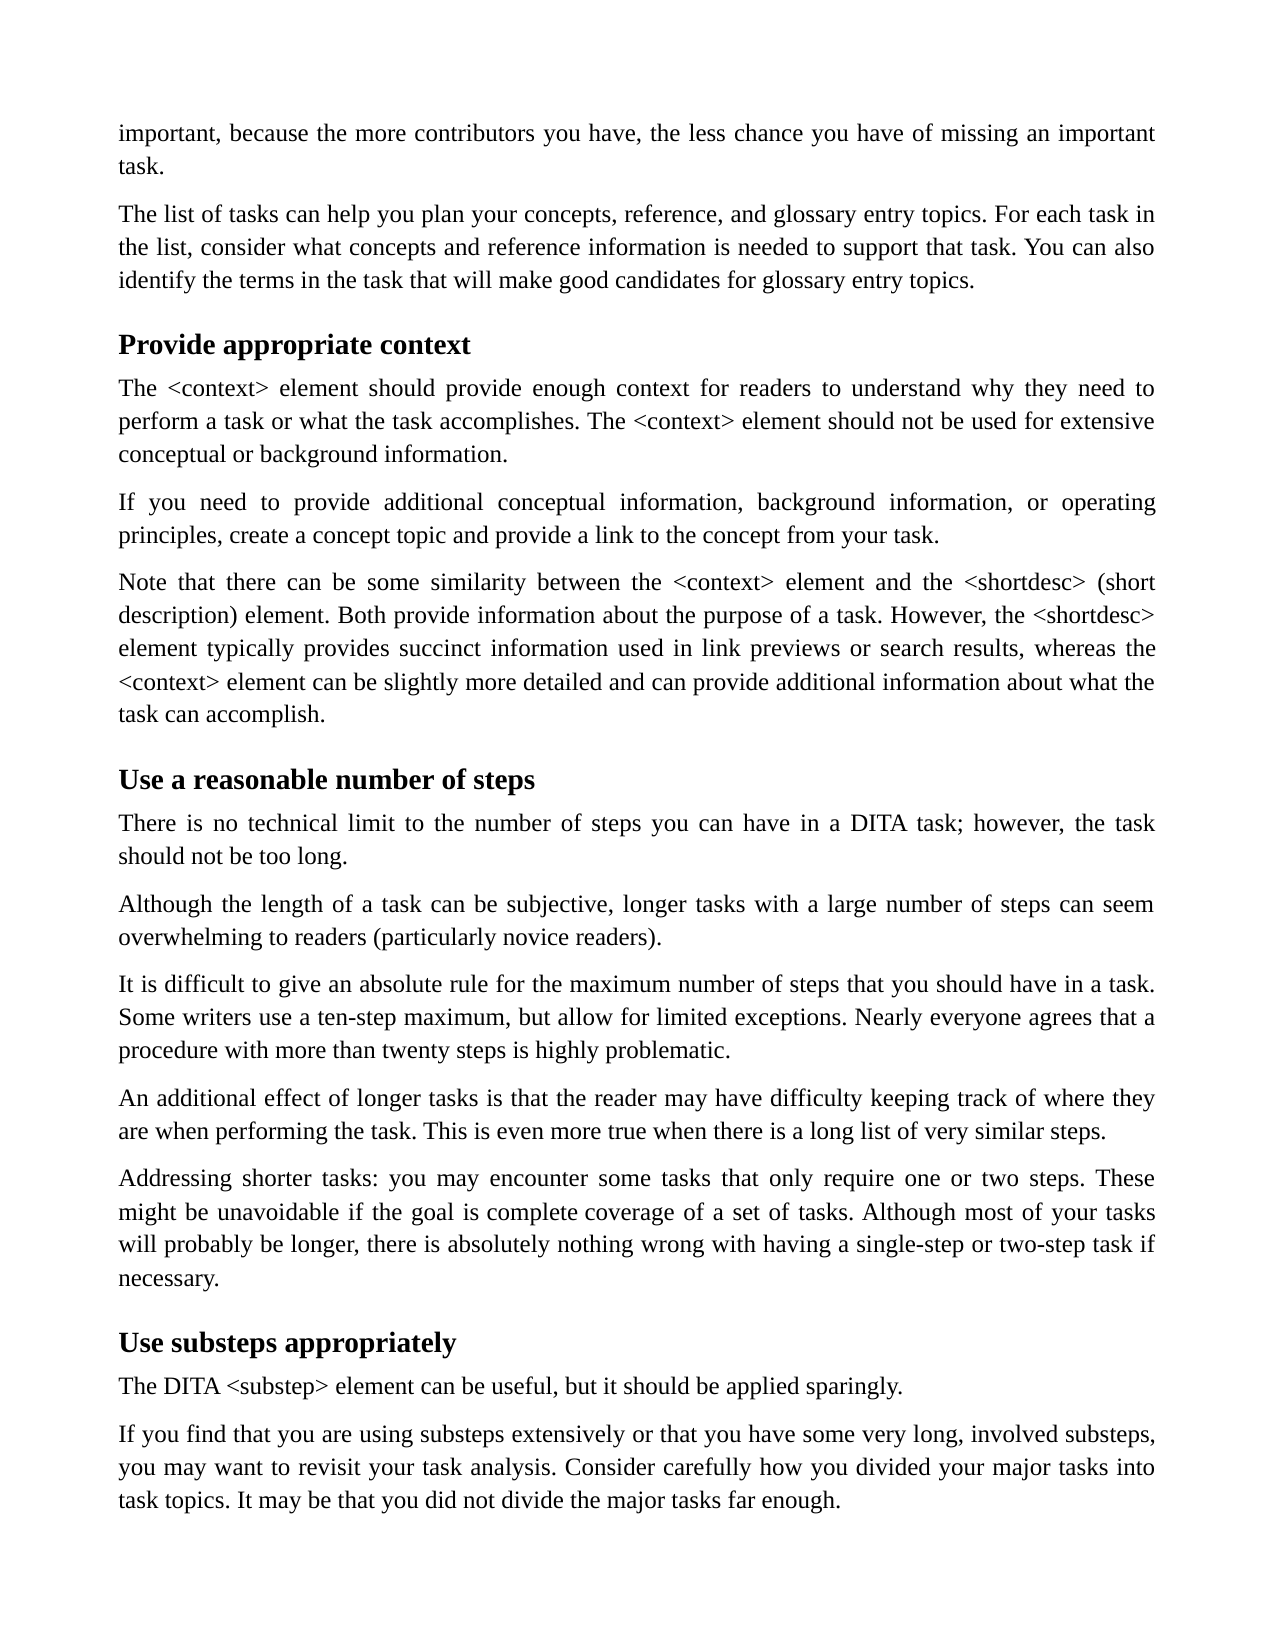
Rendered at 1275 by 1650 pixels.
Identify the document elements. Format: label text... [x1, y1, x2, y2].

text Note that there can be some similarity between the <context> element and the <shortdesc> (short description) element. Both provide information about the purpose of a task. However, the <shortdesc> element typically provides succinct information used in link previews or search results, whereas the <context> element can be slightly more detailed and can provide additional information about what the task can accomplish. [118, 567, 1157, 728]
text An additional effect of longer tasks is that the reader may have difficulty keeping track of where they are when performing the task. This is even more true when there is a long list of very similar steps. [118, 1083, 1157, 1145]
text important, because the more contributors you have, the less chance you have of missing an important task. [118, 118, 1157, 180]
text Addressing shorter tasks: you may encounter some tasks that only require one or two steps. These might be unavoidable if the goal is complete coverage of a set of tasks. Although most of your tasks will probably be longer, there is absolutely nothing wrong with having a single-step or two-step task if necessary. [118, 1163, 1157, 1291]
subtitle Provide appropriate context [118, 327, 1157, 361]
text Although the length of a task can be subjective, longer tasks with a large number of steps can seem overwhelming to readers (particularly novice readers). [118, 889, 1157, 950]
text The <context> element should provide enough context for readers to understand why they need to perform a task or what the task accomplishes. The <context> element should not be used for extensive conceptual or background information. [118, 373, 1157, 468]
subtitle Use substeps appropriately [118, 1325, 1157, 1358]
subtitle Use a reasonable number of steps [118, 762, 1157, 796]
text The list of tasks can help you plan your concepts, reference, and glossary entry topics. For each task in the list, consider what concepts and reference information is needed to support that task. You can also identify the terms in the task that will make good candidates for glossary entry topics. [118, 199, 1157, 293]
text The DITA <substep> element can be useful, but it should be applied sparingly. [118, 1371, 1157, 1400]
text There is no technical limit to the number of steps you can have in a DITA task; however, the task should not be too long. [118, 808, 1157, 870]
text It is difficult to give an absolute rule for the maximum number of steps that you should have in a task. Some writers use a ten-step maximum, but allow for limited exceptions. Nearly everyone agrees that a procedure with more than twenty steps is highly problematic. [118, 969, 1157, 1064]
text If you find that you are using substeps extensively or that you have some very long, involved substeps, you may want to revisit your task analysis. Consider carefully how you divided your major tasks into task topics. It may be that you did not divide the major tasks far enough. [118, 1419, 1157, 1513]
text If you need to provide additional conceptual information, background information, or operating principles, create a concept topic and provide a link to the concept from your task. [118, 487, 1157, 549]
